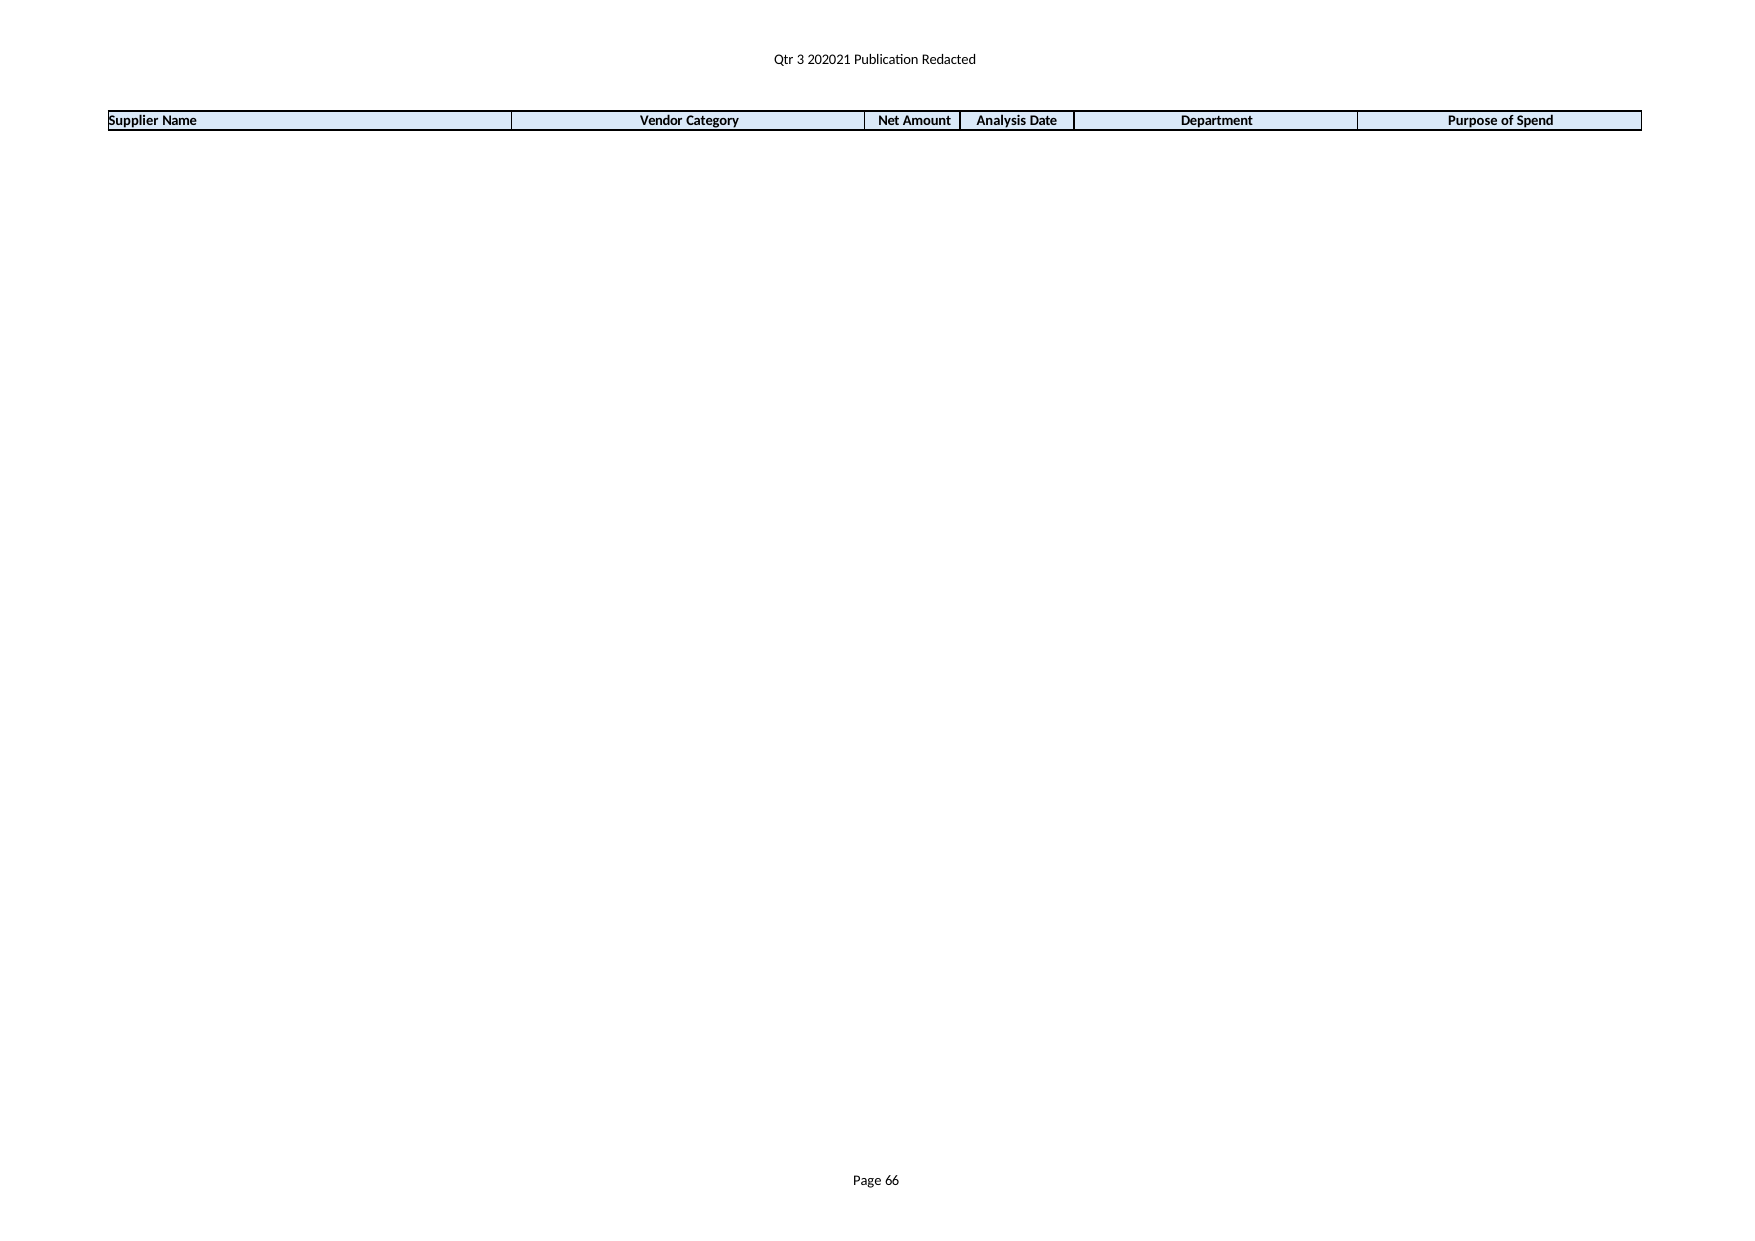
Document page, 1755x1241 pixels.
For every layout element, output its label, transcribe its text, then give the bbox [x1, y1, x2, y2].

table_header Net Amount [865, 112, 959, 129]
table_header Purpose of Spend [1358, 112, 1641, 129]
table_header Supplier Name [109, 112, 511, 129]
table_header Department [1075, 112, 1357, 129]
table_header Vendor Category [512, 112, 864, 129]
table_header Analysis Date [961, 112, 1073, 129]
